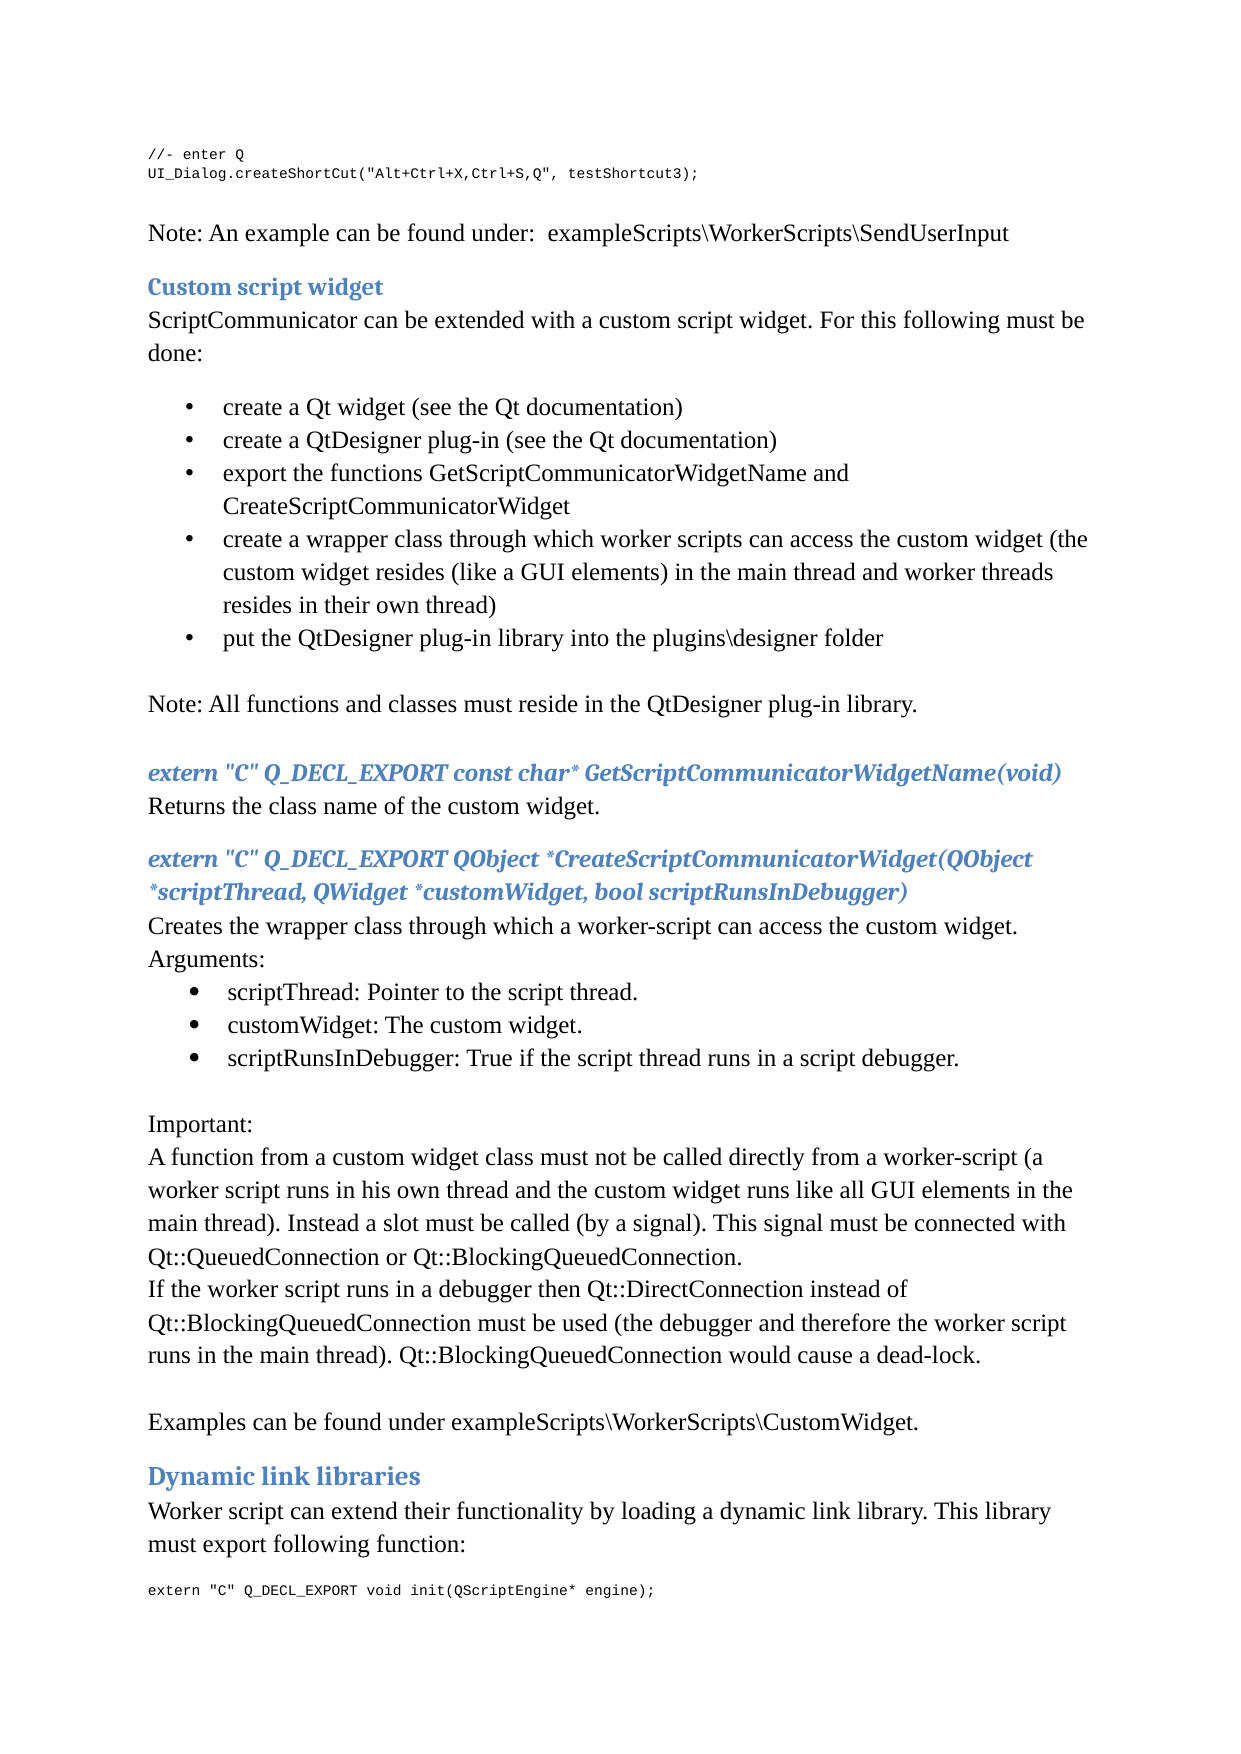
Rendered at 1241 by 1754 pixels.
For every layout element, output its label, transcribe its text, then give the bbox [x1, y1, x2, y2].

text If the worker script runs in a debugger then Qt::DirectConnection instead of Qt::BlockingQueuedConnection must be used (the debugger and therefore the worker script runs in the main thread). Qt::BlockingQueuedConnection would cause a dead-lock. [148, 1274, 1093, 1369]
text //- enter Q [148, 148, 1093, 164]
text Creates the wrapper class through which a worker-script can access the custom widget. [148, 911, 1093, 940]
list create a QtDesigner plug-in (see the Qt documentation) [185, 425, 1093, 454]
list create a Qt widget (see the Qt documentation) [185, 392, 1093, 421]
text Important: A function from a custom widget class must not be called directly from a worker-script (a worker script runs in his own thread and the custom widget runs like all GUI elements in the main thread). Instead a slot must be called (by a signal). This signal must be connected with Qt::QueuedConnection or Qt::BlockingQueuedConnection. [148, 1109, 1093, 1270]
list put the QtDesigner plug-in library into the plugins\designer folder [185, 623, 1093, 652]
text Note: All functions and classes must reside in the QtDesigner plug-in library. [148, 689, 1093, 718]
list Note: An example can be found under: exampleScripts\WorkerScripts\SendUserInput [148, 218, 1093, 247]
text ScriptCommunicator can be extended with a custom script widget. For this following must be done: [148, 305, 1093, 367]
list scriptThread: Pointer to the script thread. [190, 977, 1093, 1006]
text Arguments: [148, 944, 1093, 973]
subtitle extern "C" Q_DECL_EXPORT QObject *CreateScriptCommunicatorWidget(QObject *scriptThread, QWidget *customWidget, bool scriptRunsInDebugger) [148, 845, 1093, 907]
text Worker script can extend their functionality by loading a dynamic link library. This library must export following function: [148, 1496, 1093, 1558]
list scriptRunsInDebugger: True if the script thread runs in a script debugger. [190, 1043, 1093, 1072]
text Returns the class name of the custom widget. [148, 791, 1093, 820]
list create a wrapper class through which worker scripts can access the custom widget (the custom widget resides (like a GUI elements) in the main thread and worker threads resides in their own thread) [185, 524, 1093, 619]
text extern "C" Q_DECL_EXPORT void init(QScriptEngine* engine); [148, 1583, 1093, 1600]
text UI_Dialog.createShortCut("Alt+Ctrl+X,Ctrl+S,Q", testShortcut3); [148, 167, 1093, 183]
list export the functions GetScriptCommunicatorWidgetName and CreateScriptCommunicatorWidget [185, 458, 1093, 520]
list customWidget: The custom widget. [190, 1010, 1093, 1039]
subtitle extern "C" Q_DECL_EXPORT const char* GetScriptCommunicatorWidgetName(void) [148, 758, 1093, 787]
text Examples can be found under exampleScripts\WorkerScripts\CustomWidget. [148, 1407, 1093, 1435]
subtitle Custom script widget [148, 272, 1093, 301]
subtitle Dynamic link libraries [148, 1461, 1093, 1492]
